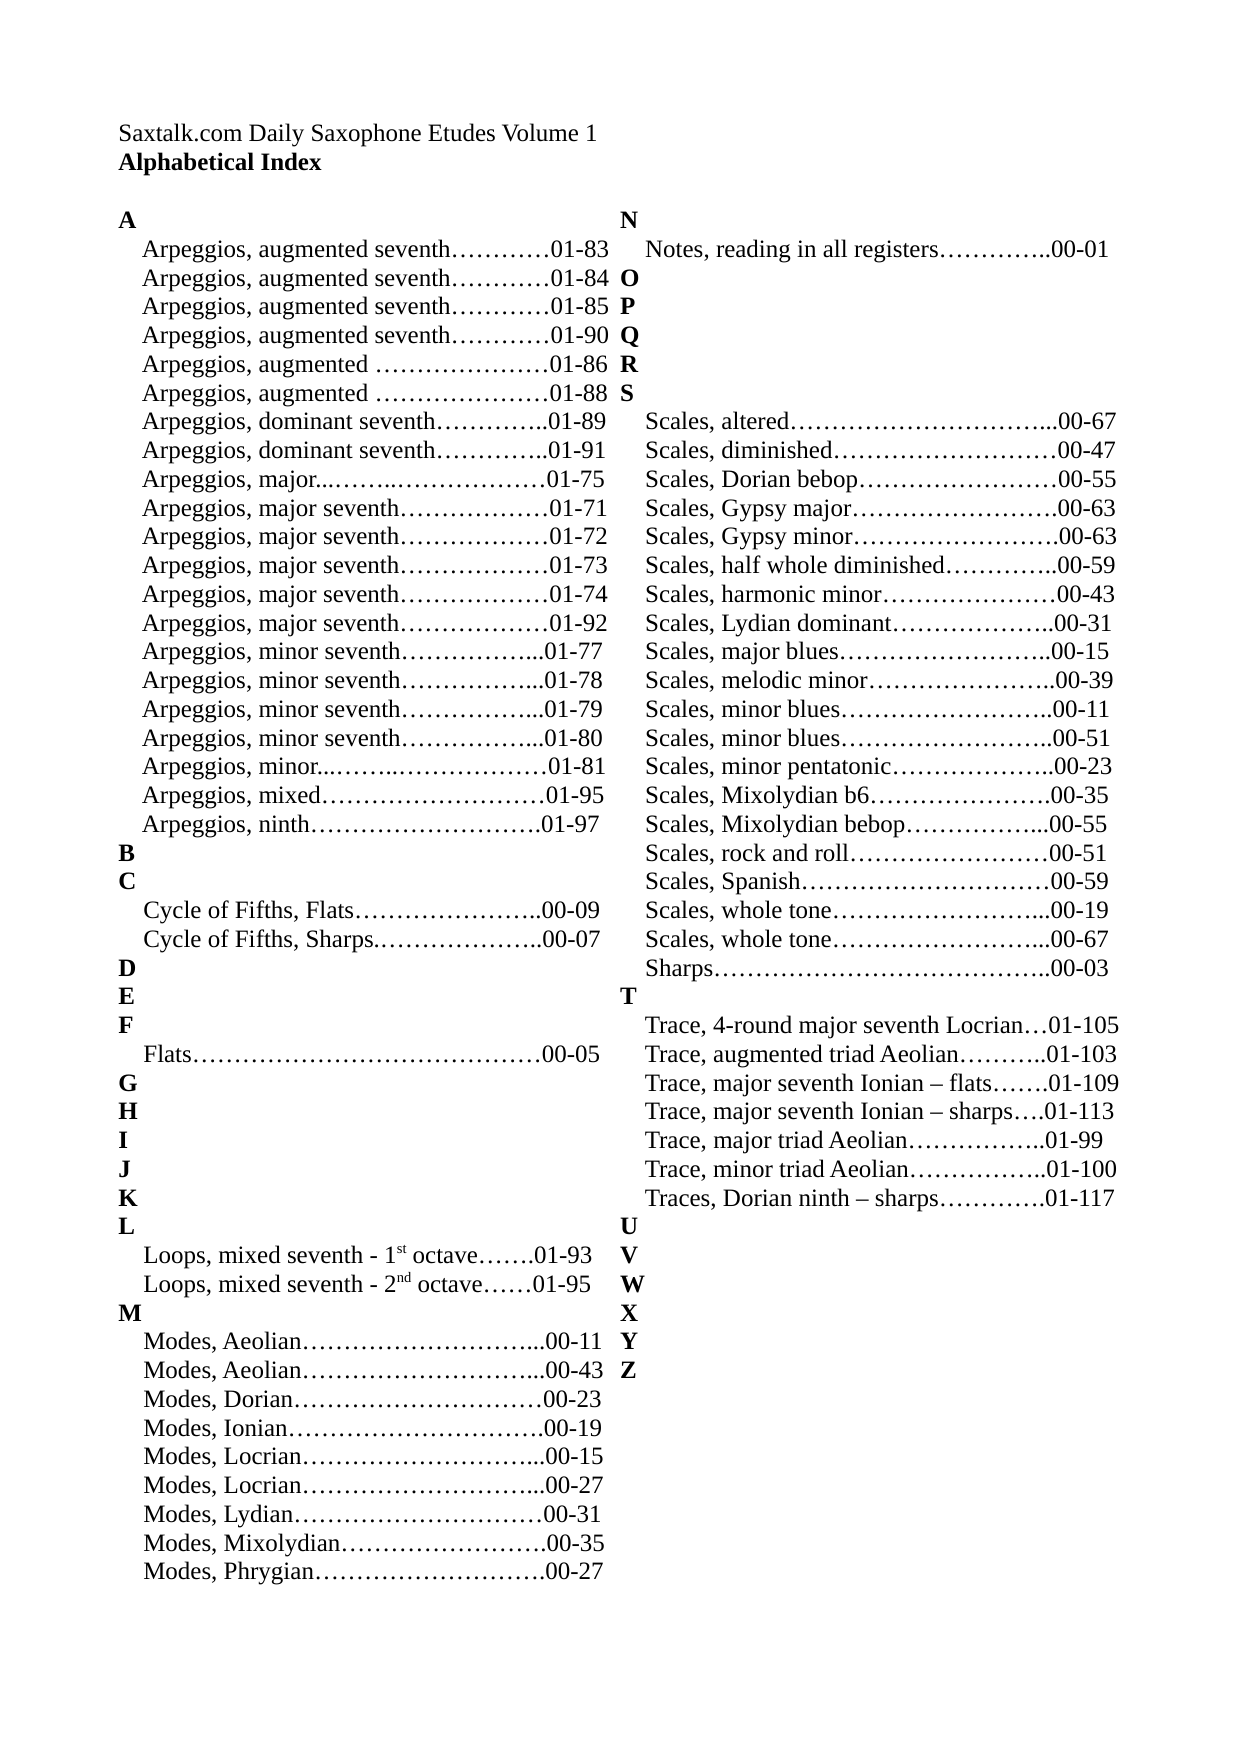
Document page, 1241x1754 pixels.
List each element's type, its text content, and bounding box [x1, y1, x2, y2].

table_header N Notes, reading in all registers…………..00-01 O P Q R S Scales, altered…………………………...00-67 Scales, diminished………………………00-47 Scales, Dorian bebop……………………00-55 Scales, Gypsy major…………………….00-63 Scales, Gypsy minor…………………….00-63 Scales, half whole diminished…………..00-59 Scales, harmonic minor…………………00-43 Scales, Lydian dominant………………..00-31 Scales, major blues……………………..00-15 Scales, melodic minor…………………..00-39 Scales, minor blues……………………..00-11 Scales, minor blues……………………..00-51 Scales, minor pentatonic………………..00-23 Scales, Mixolydian b6………………….00-35 Scales, Mixolydian bebop……………...00-55 Scales, rock and roll……………………00-51 Scales, Spanish…………………………00-59 Scales, whole tone……………………...00-19 Scales, whole tone……………………...00-67 Sharps…………………………………..00-03 T Trace, 4-round major seventh Locrian…01-105 Trace, augmented triad Aeolian………..01-103 Trace, major seventh Ionian – flats…….01-109 Trace, major seventh Ionian – sharps….01-113 Trace, major triad Aeolian……………..01-99 Trace, minor triad Aeolian……………..01-100 Traces, Dorian ninth – sharps………….01-117 U V W X Y Z [620, 205, 1122, 1585]
table_header A Arpeggios, augmented seventh…………01-83 Arpeggios, augmented seventh…………01-84 Arpeggios, augmented seventh…………01-85 Arpeggios, augmented seventh…………01-90 Arpeggios, augmented …………………01-86 Arpeggios, augmented …………………01-88 Arpeggios, dominant seventh…………..01-89 Arpeggios, dominant seventh…………..01-91 Arpeggios, major...……..………………01-75 Arpeggios, major seventh………………01-71 Arpeggios, major seventh………………01-72 Arpeggios, major seventh………………01-73 Arpeggios, major seventh………………01-74 Arpeggios, major seventh………………01-92 Arpeggios, minor seventh……………...01-77 Arpeggios, minor seventh……………...01-78 Arpeggios, minor seventh……………...01-79 Arpeggios, minor seventh……………...01-80 Arpeggios, minor...……..………………01-81 Arpeggios, mixed………………………01-95 Arpeggios, ninth……………………….01-97 B C Cycle of Fifths, Flats…………………..00-09 Cycle of Fifths, Sharps.………………..00-07 D E F Flats……………………………………00-05 G H I J K L Loops, mixed seventh - 1st octave…….01-93 Loops, mixed seventh - 2nd octave……01-95 M Modes, Aeolian………………………...00-11 Modes, Aeolian………………………...00-43 Modes, Dorian…………………………00-23 Modes, Ionian………………………….00-19 Modes, Locrian………………………...00-15 Modes, Locrian………………………...00-27 Modes, Lydian…………………………00-31 Modes, Mixolydian…………………….00-35 Modes, Phrygian……………………….00-27 [118, 205, 620, 1585]
table_cell [118, 1585, 620, 1614]
table_cell [620, 1585, 1122, 1614]
